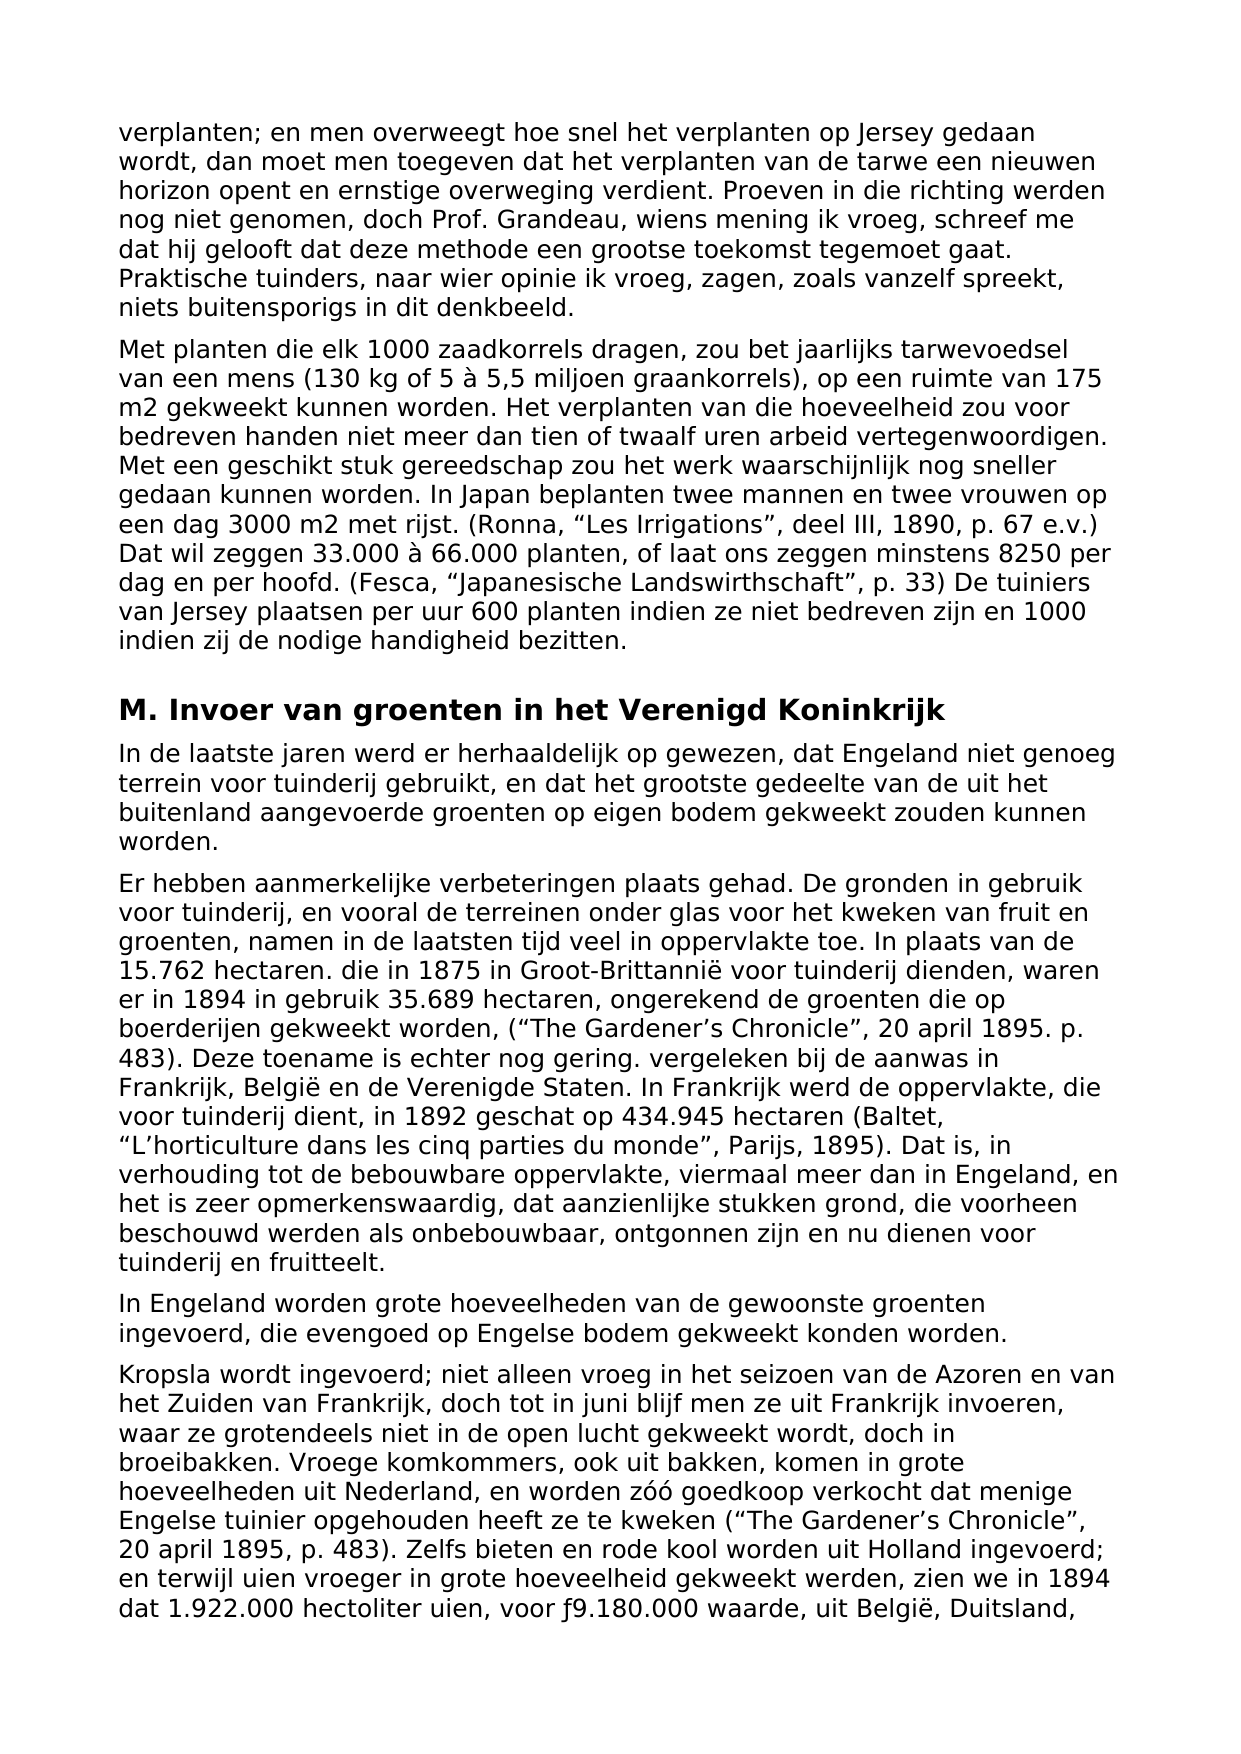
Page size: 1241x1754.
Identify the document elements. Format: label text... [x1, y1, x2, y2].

text In de laatste jaren werd er herhaaldelijk op gewezen, dat Engeland niet genoeg terrein voor tuinderij gebruikt, en dat het grootste gedeelte van de uit het buitenland aangevoerde groenten op eigen bodem gekweekt zouden kunnen worden. [118, 739, 1122, 856]
text Met planten die elk 1000 zaadkorrels dragen, zou bet jaarlijks tarwevoedsel van een mens (130 kg of 5 à 5,5 miljoen graankorrels), op een ruimte van 175 m2 gekweekt kunnen worden. Het verplanten van die hoeveelheid zou voor bedreven handen niet meer dan tien of twaalf uren arbeid vertegenwoordigen. Met een geschikt stuk gereedschap zou het werk waarschijnlijk nog sneller gedaan kunnen worden. In Japan beplanten twee mannen en twee vrouwen op een dag 3000 m2 met rijst. (Ronna, “Les Irrigations”, deel III, 1890, p. 67 e.v.) Dat wil zeggen 33.000 à 66.000 planten, of laat ons zeggen minstens 8250 per dag en per hoofd. (Fesca, “Japanesische Landswirthschaft”, p. 33) De tuiniers van Jersey plaatsen per uur 600 planten indien ze niet bedreven zijn en 1000 indien zij de nodige handigheid bezitten. [118, 335, 1122, 656]
text Er hebben aanmerkelijke verbeteringen plaats gehad. De gronden in gebruik voor tuinderij, en vooral de terreinen onder glas voor het kweken van fruit en groenten, namen in de laatsten tijd veel in oppervlakte toe. In plaats van de 15.762 hectaren. die in 1875 in Groot-Brittannië voor tuinderij dienden, waren er in 1894 in gebruik 35.689 hectaren, ongerekend de groenten die op boerderijen gekweekt worden, (“The Gardener’s Chronicle”, 20 april 1895. p. 483). Deze toename is echter nog gering. vergeleken bij de aanwas in Frankrijk, België en de Verenigde Staten. In Frankrijk werd de oppervlakte, die voor tuinderij dient, in 1892 geschat op 434.945 hectaren (Baltet, “L’horticulture dans les cinq parties du monde”, Parijs, 1895). Dat is, in verhouding tot de bebouwbare oppervlakte, viermaal meer dan in Engeland, en het is zeer opmerkenswaardig, dat aanzienlijke stukken grond, die voorheen beschouwd werden als onbebouwbaar, ontgonnen zijn en nu dienen voor tuinderij en fruitteelt. [118, 869, 1122, 1277]
text In Engeland worden grote hoeveelheden van de gewoonste groenten ingevoerd, die evengoed op Engelse bodem gekweekt konden worden. [118, 1289, 1122, 1348]
text verplanten; en men overweegt hoe snel het verplanten op Jersey gedaan wordt, dan moet men toegeven dat het verplanten van de tarwe een nieuwen horizon opent en ernstige overweging verdient. Proeven in die richting werden nog niet genomen, doch Prof. Grandeau, wiens mening ik vroeg, schreef me dat hij gelooft dat deze methode een grootse toekomst tegemoet gaat. Praktische tuinders, naar wier opinie ik vroeg, zagen, zoals vanzelf spreekt, niets buitensporigs in dit denkbeeld. [118, 118, 1122, 322]
subtitle M. Invoer van groenten in het Verenigd Koninkrijk [118, 693, 1122, 727]
text Kropsla wordt ingevoerd; niet alleen vroeg in het seizoen van de Azoren en van het Zuiden van Frankrijk, doch tot in juni blijf men ze uit Frankrijk invoeren, waar ze grotendeels niet in de open lucht gekweekt wordt, doch in broeibakken. Vroege komkommers, ook uit bakken, komen in grote hoeveelheden uit Nederland, en worden zóó goedkoop verkocht dat menige Engelse tuinier opgehouden heeft ze te kweken (“The Gardener’s Chronicle”, 20 april 1895, p. 483). Zelfs bieten en rode kool worden uit Holland ingevoerd; en terwijl uien vroeger in grote hoeveelheid gekweekt werden, zien we in 1894 dat 1.922.000 hectoliter uien, voor ƒ9.180.000 waarde, uit België, Duitsland, [118, 1360, 1122, 1623]
